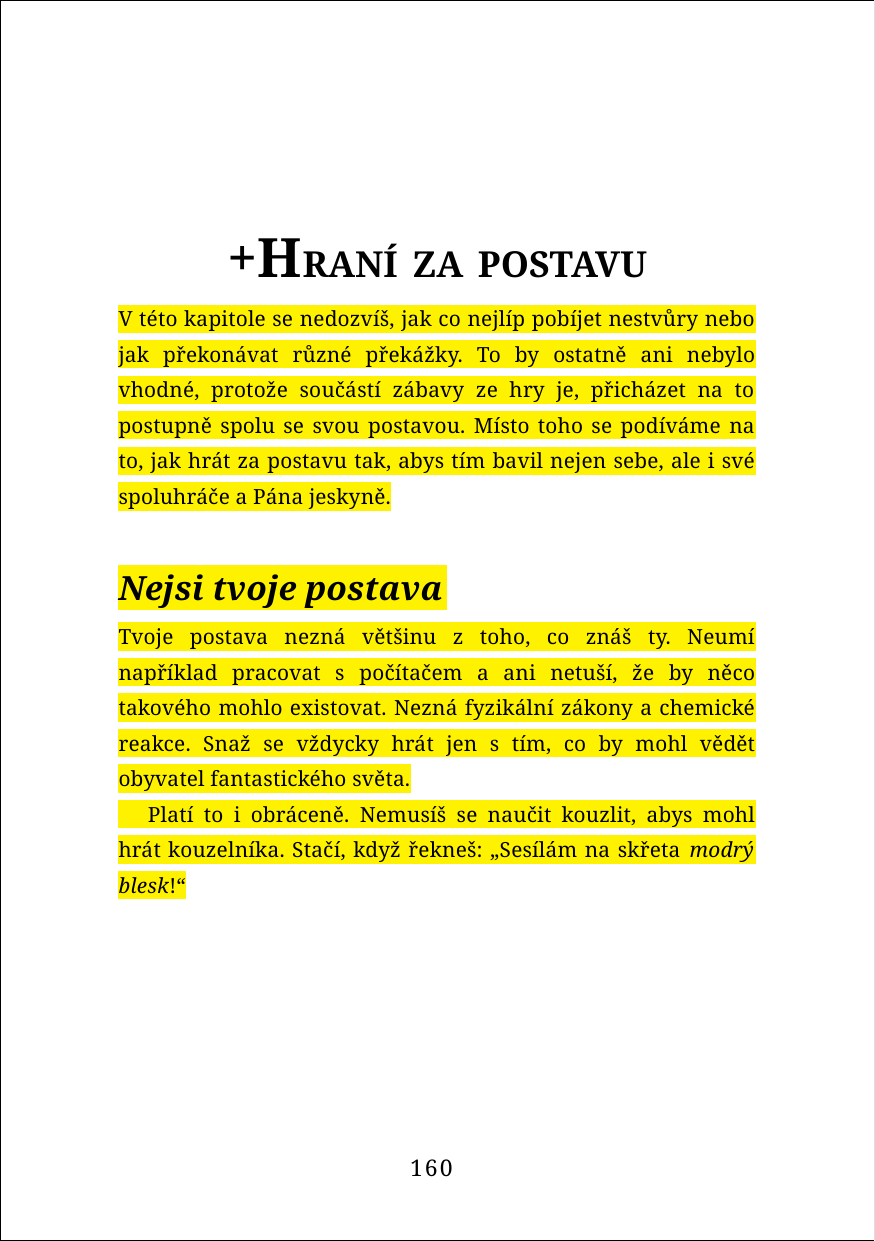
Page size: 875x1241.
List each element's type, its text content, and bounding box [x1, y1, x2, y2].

subtitle +Hraní za postavu [118, 219, 756, 293]
text Tvoje postava nezná většinu z toho, co znáš ty. Neumí například pracovat s počítačem a ani netuší, že by něco takového mohlo existovat. Nezná fyzikální zákony a chemické reakce. Snaž se vždycky hrát jen s tím, co by mohl vědět obyvatel fantastického světa. Platí to i obráceně. Nemusíš se naučit kouzlit, abys mohl hrát kouzelníka. Stačí, když řekneš: „Sesílám na skřeta modrý blesk!“ [118, 622, 756, 899]
text V této kapitole se nedozvíš, jak co nejlíp pobíjet nestvůry nebo jak překonávat různé překážky. To by ostatně ani nebylo vhodné, protože součástí zábavy ze hry je, přicházet na to postupně spolu se svou postavou. Místo toho se podíváme na to, jak hrát za postavu tak, abys tím bavil nejen sebe, ale i své spoluhráče a Pána jeskyně. [118, 304, 756, 511]
subtitle Nejsi tvoje postava [118, 565, 756, 610]
